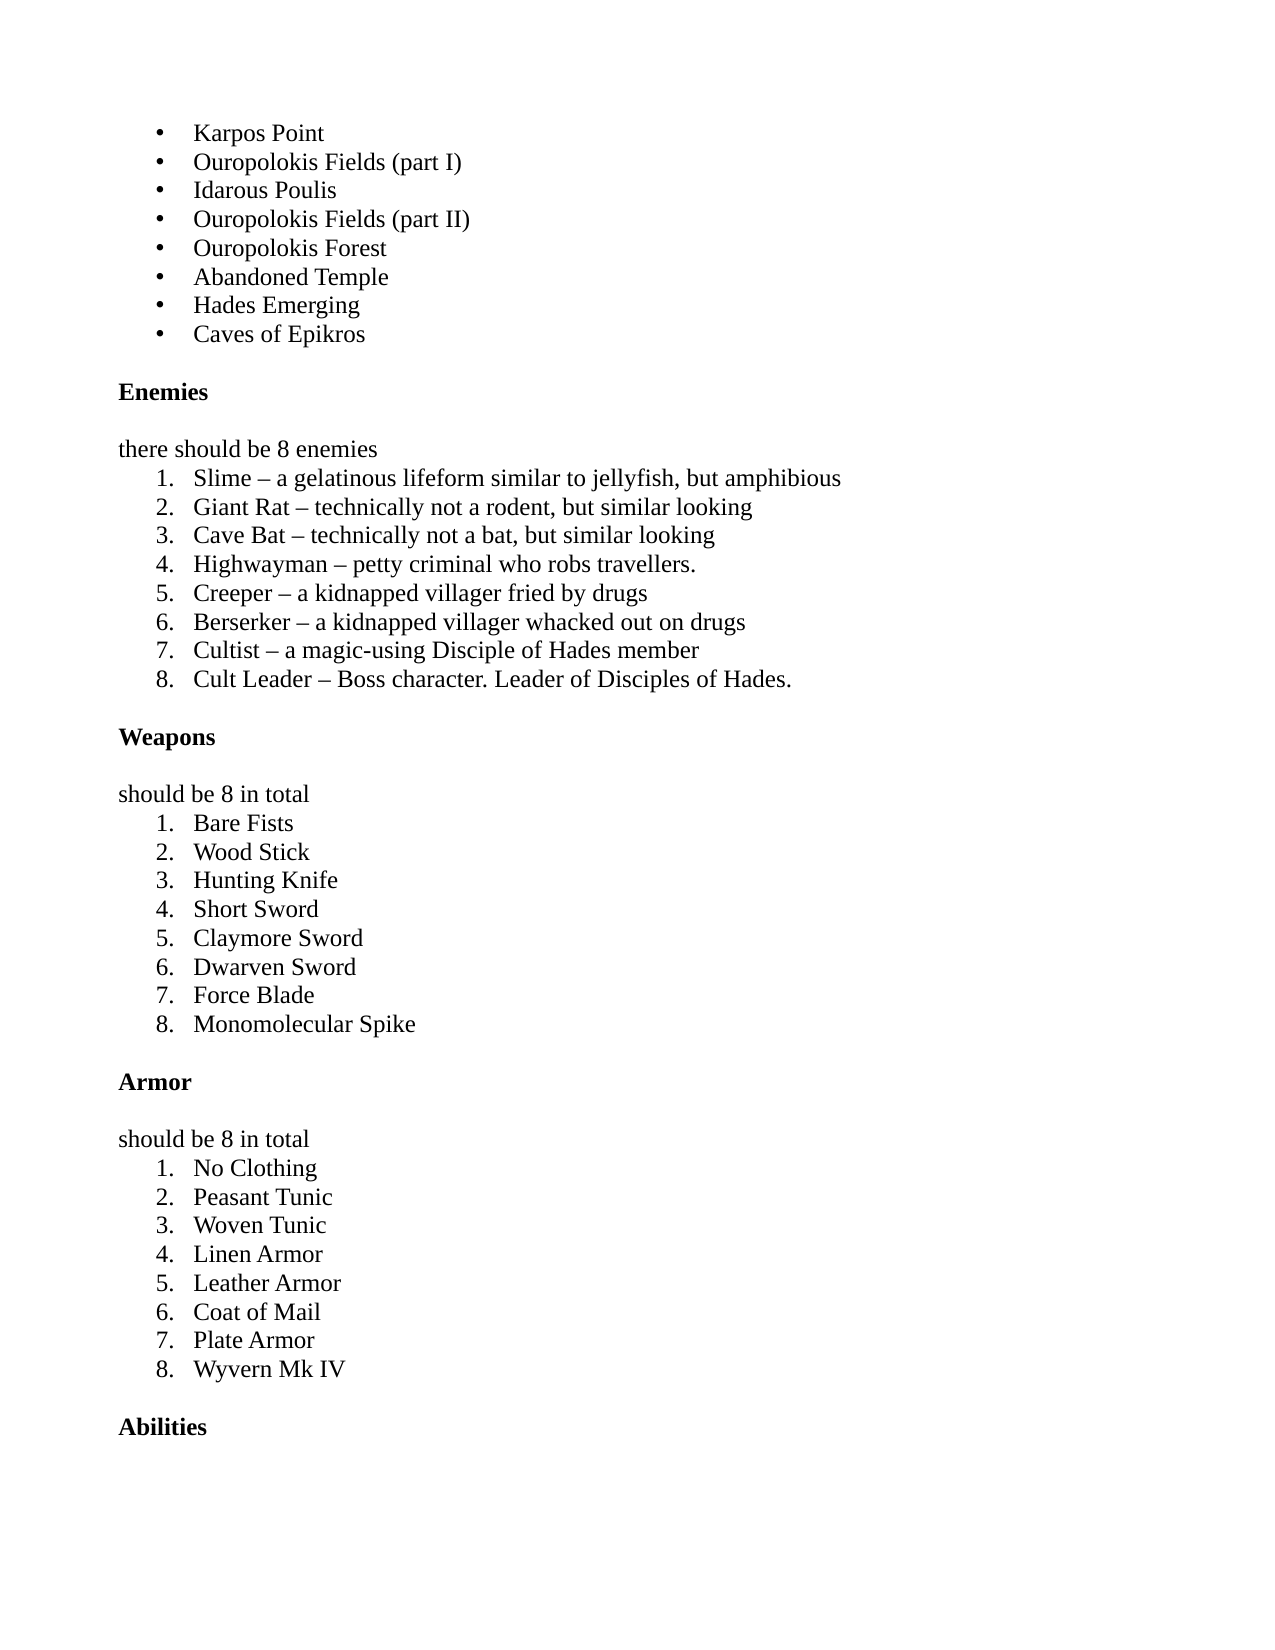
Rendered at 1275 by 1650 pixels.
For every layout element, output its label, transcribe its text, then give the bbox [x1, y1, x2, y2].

list Dwarven Sword [156, 952, 1157, 981]
list Ouropolokis Fields (part II) [156, 204, 1157, 233]
list Ouropolokis Fields (part I) [156, 147, 1157, 176]
list Cave Bat – technically not a bat, but similar looking [156, 521, 1157, 549]
list Coat of Mail [156, 1297, 1157, 1326]
list Wood Stick [156, 837, 1157, 866]
list Leather Armor [156, 1268, 1157, 1297]
list Hades Emerging [156, 291, 1157, 319]
list Creeper – a kidnapped villager fried by drugs [156, 578, 1157, 607]
list Wyvern Mk IV [156, 1354, 1157, 1383]
list Highwayman – petty criminal who robs travellers. [156, 549, 1157, 578]
list No Clothing [156, 1153, 1157, 1182]
list Peasant Tunic [156, 1182, 1157, 1211]
list Idarous Poulis [156, 176, 1157, 204]
list Berserker – a kidnapped villager whacked out on drugs [156, 607, 1157, 636]
list Giant Rat – technically not a rodent, but similar looking [156, 492, 1157, 521]
list Caves of Epikros [156, 319, 1157, 348]
list Bare Fists [156, 808, 1157, 837]
list Plate Armor [156, 1326, 1157, 1354]
list Karpos Point [156, 118, 1157, 147]
text should be 8 in total [118, 779, 1157, 808]
text Abilities [118, 1412, 1157, 1441]
list Slime – a gelatinous lifeform similar to jellyfish, but amphibious [156, 463, 1157, 492]
list Claymore Sword [156, 923, 1157, 952]
list Monomolecular Spike [156, 1009, 1157, 1038]
text there should be 8 enemies [118, 434, 1157, 463]
list Linen Armor [156, 1239, 1157, 1268]
list Cultist – a magic-using Disciple of Hades member [156, 636, 1157, 664]
text should be 8 in total [118, 1124, 1157, 1153]
list Ouropolokis Forest [156, 233, 1157, 262]
list Abandoned Temple [156, 262, 1157, 291]
text Weapons [118, 722, 1157, 751]
list Woven Tunic [156, 1211, 1157, 1239]
text Armor [118, 1067, 1157, 1096]
list Force Blade [156, 981, 1157, 1009]
text Enemies [118, 377, 1157, 406]
list Short Sword [156, 894, 1157, 923]
list Hunting Knife [156, 866, 1157, 894]
list Cult Leader – Boss character. Leader of Disciples of Hades. [156, 664, 1157, 693]
